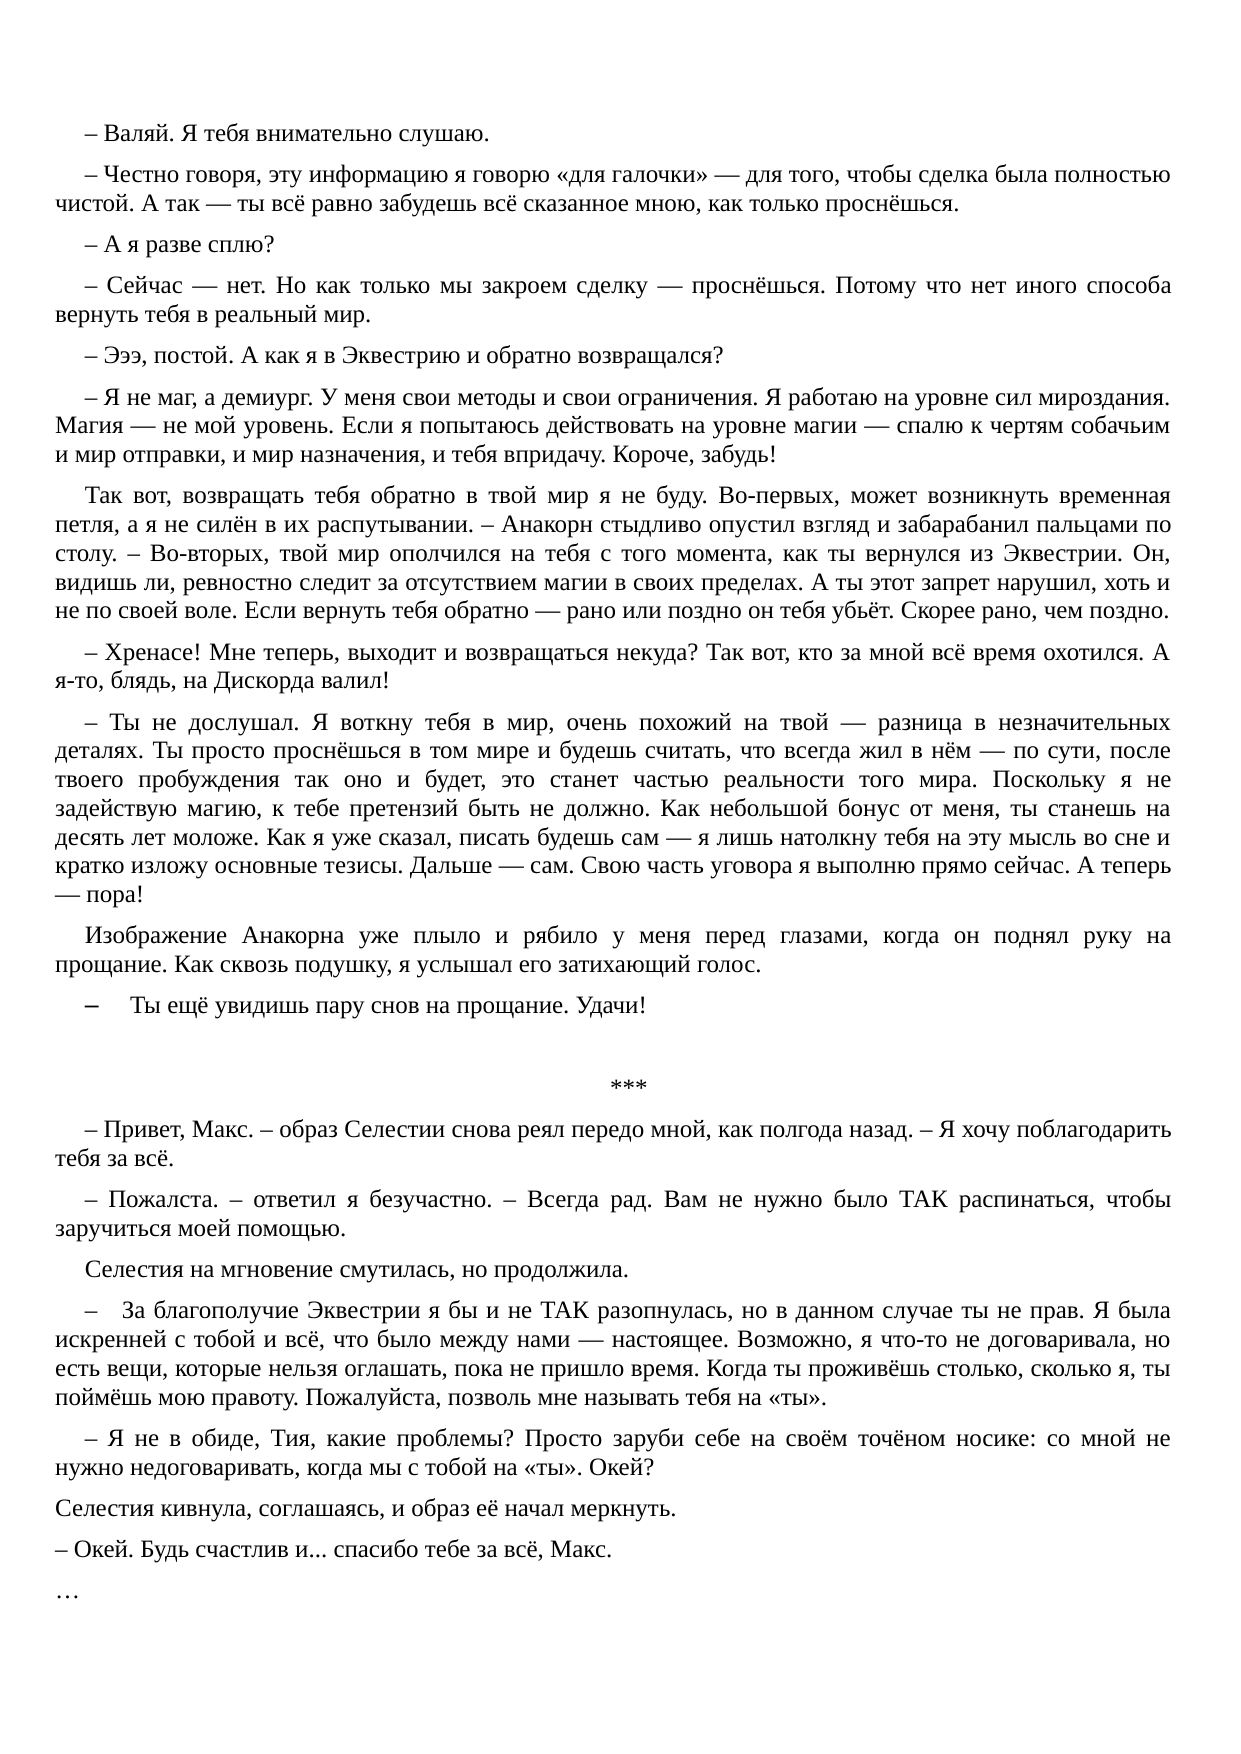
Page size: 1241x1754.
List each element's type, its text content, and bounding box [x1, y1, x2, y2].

text – Валяй. Я тебя внимательно слушаю. [55, 118, 1172, 147]
text – Окей. Будь счастлив и... спасибо тебе за всё, Макс. [55, 1534, 1172, 1563]
text Так вот, возвращать тебя обратно в твой мир я не буду. Во-первых, может возникнуть временная петля, а я не силён в их распутывании. – Анакорн стыдливо опустил взгляд и забарабанил пальцами по столу. – Во-вторых, твой мир ополчился на тебя с того момента, как ты вернулся из Эквестрии. Он, видишь ли, ревностно следит за отсутствием магии в своих пределах. А ты этот запрет нарушил, хоть и не по своей воле. Если вернуть тебя обратно — рано или поздно он тебя убьёт. Скорее рано, чем поздно. [55, 481, 1172, 624]
text Селестия кивнула, соглашаясь, и образ её начал меркнуть. [55, 1493, 1172, 1522]
text … [55, 1576, 1172, 1604]
text – Я не в обиде, Тия, какие проблемы? Просто заруби себе на своём точёном носике: со мной не нужно недоговаривать, когда мы с тобой на «ты». Окей? [55, 1423, 1172, 1481]
text – Привет, Макс. – образ Селестии снова реял передо мной, как полгода назад. – Я хочу поблагодарить тебя за всё. [55, 1114, 1172, 1172]
text – Хренасе! Мне теперь, выходит и возвращаться некуда? Так вот, кто за мной всё время охотился. А я-то, блядь, на Дискорда валил! [55, 637, 1172, 694]
text – За благополучие Эквестрии я бы и не ТАК разопнулась, но в данном случае ты не прав. Я была искренней с тобой и всё, что было между нами — настоящее. Возможно, я что-то не договаривала, но есть вещи, которые нельзя оглашать, пока не пришло время. Когда ты проживёшь столько, сколько я, ты поймёшь мою правоту. Пожалуйста, позволь мне называть тебя на «ты». [55, 1296, 1172, 1411]
text – Пожалста. – ответил я безучастно. – Всегда рад. Вам не нужно было ТАК распинаться, чтобы заручиться моей помощью. [55, 1184, 1172, 1242]
text – Ты не дослушал. Я воткну тебя в мир, очень похожий на твой — разница в незначительных деталях. Ты просто проснёшься в том мире и будешь считать, что всегда жил в нём — по сути, после твоего пробуждения так оно и будет, это станет частью реальности того мира. Поскольку я не задействую магию, к тебе претензий быть не должно. Как небольшой бонус от меня, ты станешь на десять лет моложе. Как я уже сказал, писать будешь сам — я лишь натолкну тебя на эту мысль во сне и кратко изложу основные тезисы. Дальше — сам. Свою часть уговора я выполню прямо сейчас. А теперь — пора! [55, 707, 1172, 908]
text Изображение Анакорна уже плыло и рябило у меня перед глазами, когда он поднял руку на прощание. Как сквозь подушку, я услышал его затихающий голос. [55, 921, 1172, 978]
text – Я не маг, а демиург. У меня свои методы и свои ограничения. Я работаю на уровне сил мироздания. Магия — не мой уровень. Если я попытаюсь действовать на уровне магии — спалю к чертям собачьим и мир отправки, и мир назначения, и тебя впридачу. Короче, забудь! [55, 382, 1172, 468]
list Ты ещё увидишь пару снов на прощание. Удачи! [55, 991, 1172, 1019]
text – Эээ, постой. А как я в Эквестрию и обратно возвращался? [55, 341, 1172, 369]
text – Сейчас — нет. Но как только мы закроем сделку — проснёшься. Потому что нет иного способа вернуть тебя в реальный мир. [55, 271, 1172, 328]
text – А я разве сплю? [55, 229, 1172, 258]
text Селестия на мгновение смутилась, но продолжила. [55, 1254, 1172, 1283]
text – Честно говоря, эту информацию я говорю «для галочки» — для того, чтобы сделка была полностью чистой. А так — ты всё равно забудешь всё сказанное мною, как только проснёшься. [55, 159, 1172, 217]
text *** [55, 1073, 1172, 1102]
